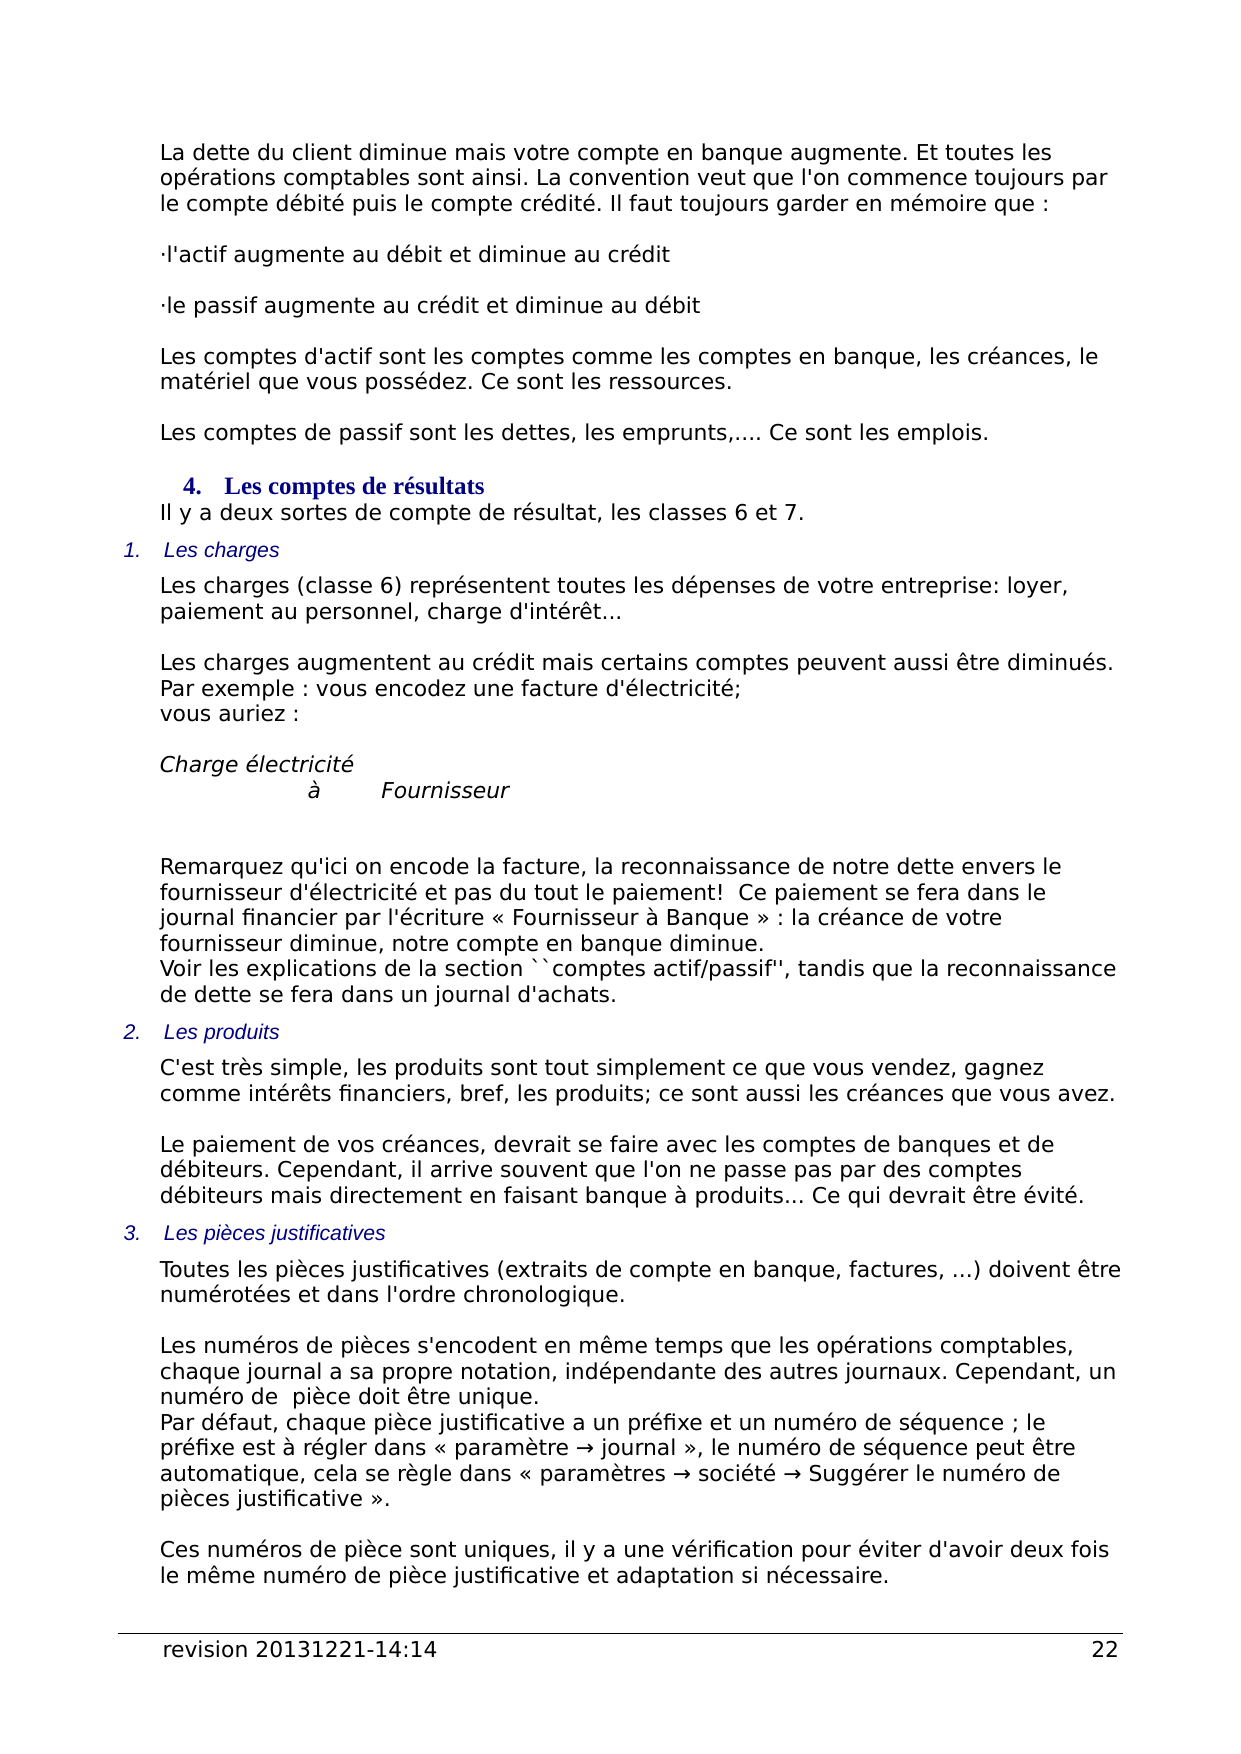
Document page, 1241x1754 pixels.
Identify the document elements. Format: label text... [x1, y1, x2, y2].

text Par exemple : vous encodez une facture d'électricité; [159, 676, 1123, 701]
text Le paiement de vos créances, devrait se faire avec les comptes de banques et de débiteurs. Cependant, il arrive souvent que l'on ne passe pas par des comptes débiteurs mais directement en faisant banque à produits... Ce qui devrait être évité. [159, 1132, 1123, 1209]
text vous auriez : [159, 701, 1123, 727]
subtitle Les comptes de résultats [177, 471, 1123, 500]
text ·l'actif augmente au débit et diminue au crédit [159, 242, 1123, 267]
subtitle Les pièces justificatives [117, 1220, 1123, 1245]
text Ces numéros de pièce sont uniques, il y a une vérification pour éviter d'avoir deux fois le même numéro de pièce justificative et adaptation si nécessaire. [159, 1537, 1123, 1588]
text Par défaut, chaque pièce justificative a un préfixe et un numéro de séquence ; le préfixe est à régler dans « paramètre → journal », le numéro de séquence peut être automatique, cela se règle dans « paramètres → société → Suggérer le numéro de pièces justificative ». [159, 1410, 1123, 1512]
text Les comptes d'actif sont les comptes comme les comptes en banque, les créances, le matériel que vous possédez. Ce sont les ressources. [159, 344, 1123, 395]
text C'est très simple, les produits sont tout simplement ce que vous vendez, gagnez comme intérêts financiers, bref, les produits; ce sont aussi les créances que vous avez. [159, 1056, 1123, 1107]
text ·le passif augmente au crédit et diminue au débit [159, 293, 1123, 318]
text Toutes les pièces justificatives (extraits de compte en banque, factures, ...) doivent être numérotées et dans l'ordre chronologique. [159, 1257, 1123, 1308]
text Il y a deux sortes de compte de résultat, les classes 6 et 7. [159, 500, 1123, 526]
text Les comptes de passif sont les dettes, les emprunts,.... Ce sont les emplois. [159, 420, 1123, 446]
text à Fournisseur [159, 778, 1123, 803]
subtitle Les charges [117, 537, 1123, 562]
text Voir les explications de la section ``comptes actif/passif'', tandis que la reconnaissance de dette se fera dans un journal d'achats. [159, 956, 1123, 1007]
text Les charges augmentent au crédit mais certains comptes peuvent aussi être diminués. [159, 650, 1123, 676]
text La dette du client diminue mais votre compte en banque augmente. Et toutes les opérations comptables sont ainsi. La convention veut que l'on commence toujours par le compte débité puis le compte crédité. Il faut toujours garder en mémoire que : [159, 139, 1123, 216]
text Les numéros de pièces s'encodent en même temps que les opérations comptables, chaque journal a sa propre notation, indépendante des autres journaux. Cependant, un numéro de pièce doit être unique. [159, 1333, 1123, 1410]
text Charge électricité [159, 752, 1123, 778]
text Remarquez qu'ici on encode la facture, la reconnaissance de notre dette envers le fournisseur d'électricité et pas du tout le paiement! Ce paiement se fera dans le journal financier par l'écriture « Fournisseur à Banque » : la créance de votre fournisseur diminue, notre compte en banque diminue. [159, 854, 1123, 956]
text Les charges (classe 6) représentent toutes les dépenses de votre entreprise: loyer, paiement au personnel, charge d'intérêt... [159, 574, 1123, 625]
subtitle Les produits [117, 1019, 1123, 1044]
